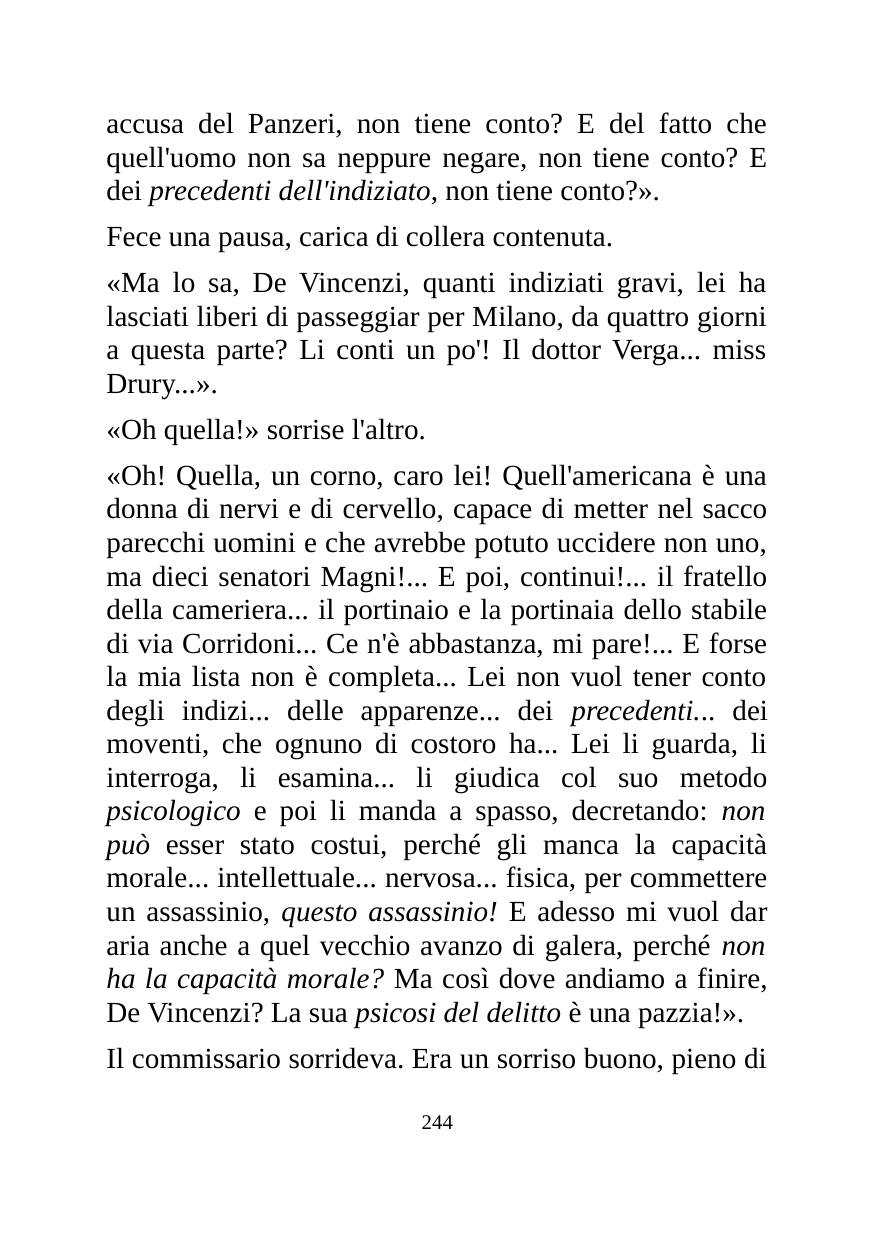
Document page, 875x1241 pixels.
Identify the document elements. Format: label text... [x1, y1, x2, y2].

text accusa del Panzeri, non tiene conto? E del fatto che quell'uomo non sa neppure negare, non tiene conto? E dei precedenti dell'indiziato, non tiene conto?». [106, 106, 768, 207]
text Il commissario sorrideva. Era un sorriso buono, pieno di [106, 1041, 768, 1074]
text «Ma lo sa, De Vincenzi, quanti indiziati gravi, lei ha lasciati liberi di passeggiar per Milano, da quattro giorni a questa parte? Li conti un po'! Il dottor Verga... miss Drury...». [106, 265, 768, 399]
text «Oh quella!» sorrise l'altro. [106, 412, 768, 446]
text «Oh! Quella, un corno, caro lei! Quell'americana è una donna di nervi e di cervello, capace di metter nel sacco parecchi uomini e che avrebbe potuto uccidere non uno, ma dieci senatori Magni!... E poi, continui!... il fratello della cameriera... il portinaio e la portinaia dello stabile di via Corridoni... Ce n'è abbastanza, mi pare!... E forse la mia lista non è completa... Lei non vuol tener conto degli indizi... delle apparenze... dei precedenti... dei moventi, che ognuno di costoro ha... Lei li guarda, li interroga, li esamina... li giudica col suo metodo psicologico e poi li manda a spasso, decretando: non può esser stato costui, perché gli manca la capacità morale... intellettuale... nervosa... fisica, per commettere un assassinio, questo assassinio! E adesso mi vuol dar aria anche a quel vecchio avanzo di galera, perché non ha la capacità morale? Ma così dove andiamo a finire, De Vincenzi? La sua psicosi del delitto è una pazzia!». [106, 458, 768, 1028]
text Fece una pausa, carica di collera contenuta. [106, 219, 768, 253]
